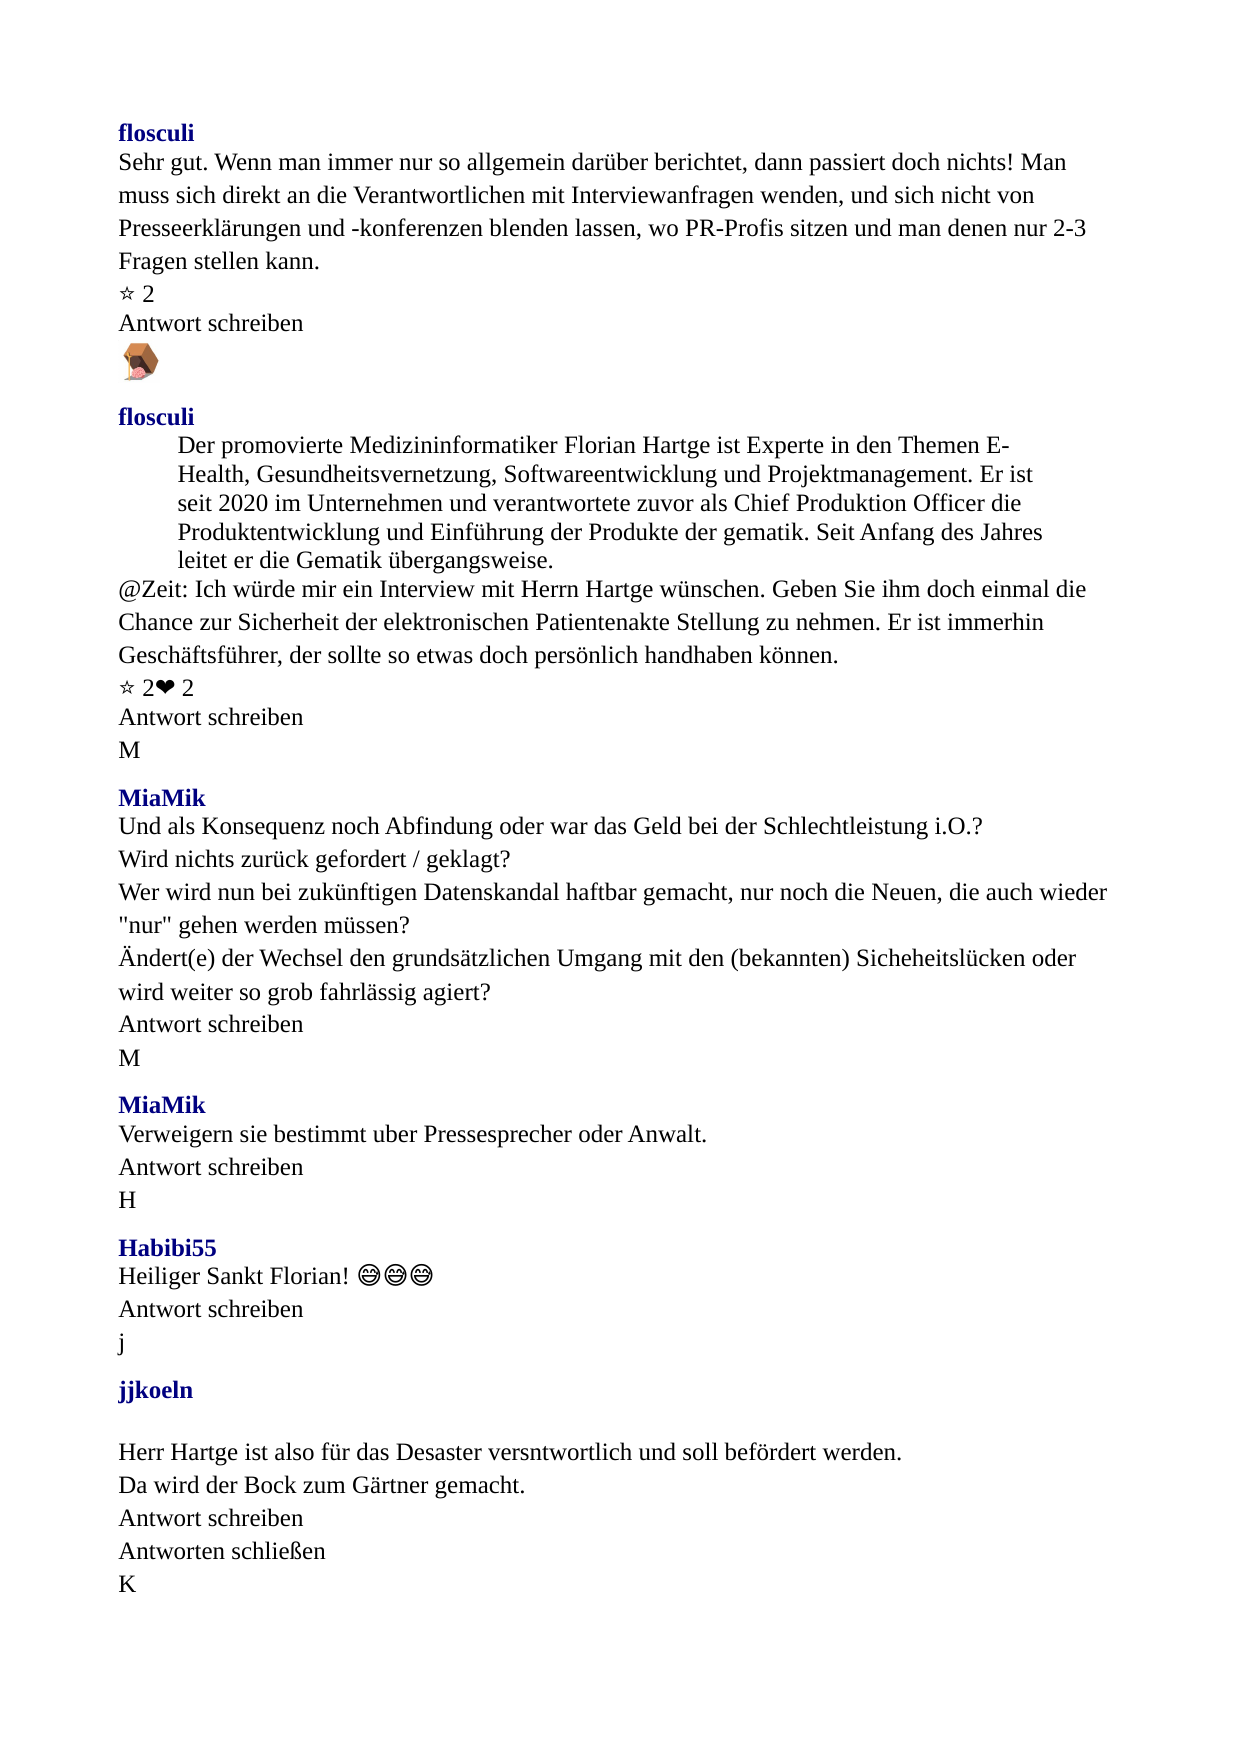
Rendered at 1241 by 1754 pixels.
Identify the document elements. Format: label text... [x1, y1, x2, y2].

text ⭐️ 2 [118, 279, 1122, 308]
subtitle jjkoeln [118, 1375, 1122, 1404]
text H [118, 1185, 1122, 1214]
text Wird nichts zurück gefordert / geklagt? [118, 844, 1122, 873]
text Sehr gut. Wenn man immer nur so allgemein darüber berichtet, dann passiert doch nichts! Man muss sich direkt an die Verantwortlichen mit Interviewanfragen wenden, und sich nicht von Presseerklärungen und -konferenzen blenden lassen, wo PR-Profis sitzen und man denen nur 2-3 Fragen stellen kann. [118, 147, 1122, 275]
subtitle Habibi55 [118, 1233, 1122, 1261]
text Ändert(e) der Wechsel den grundsätzlichen Umgang mit den (bekannten) Sicheheitslücken oder wird weiter so grob fahrlässig agiert? [118, 943, 1122, 1005]
text M [118, 735, 1122, 764]
text Antwort schreiben [118, 308, 1122, 336]
text K [118, 1569, 1122, 1598]
text Antwort schreiben [118, 1503, 1122, 1532]
subtitle MiaMik [118, 1090, 1122, 1119]
text Da wird der Bock zum Gärtner gemacht. [118, 1470, 1122, 1498]
text j [118, 1327, 1122, 1356]
text Antwort schreiben [118, 1009, 1122, 1038]
text M [118, 1043, 1122, 1071]
text Antworten schließen [118, 1536, 1122, 1564]
text ⭐️ 2❤️ 2 [118, 673, 1122, 702]
text Herr Hartge ist also für das Desaster versntwortlich und soll befördert werden. [118, 1437, 1122, 1466]
text @Zeit: Ich würde mir ein Interview mit Herrn Hartge wünschen. Geben Sie ihm doch einmal die Chance zur Sicherheit der elektronischen Patientenakte Stellung zu nehmen. Er ist immerhin Geschäftsführer, der sollte so etwas doch persönlich handhaben können. [118, 574, 1122, 669]
text Antwort schreiben [118, 1152, 1122, 1181]
text Antwort schreiben [118, 1294, 1122, 1323]
text Antwort schreiben [118, 702, 1122, 731]
picture [118, 340, 161, 383]
text Verweigern sie bestimmt uber Pressesprecher oder Anwalt. [118, 1119, 1122, 1148]
subtitle MiaMik [118, 783, 1122, 811]
text Heiliger Sankt Florian! 😅😅😅 [118, 1261, 1122, 1290]
subtitle flosculi [118, 118, 1122, 147]
subtitle flosculi [118, 402, 1122, 431]
text Und als Konsequenz noch Abfindung oder war das Geld bei der Schlechtleistung i.O.? [118, 811, 1122, 840]
text Wer wird nun bei zukünftigen Datenskandal haftbar gemacht, nur noch die Neuen, die auch wieder "nur" gehen werden müssen? [118, 877, 1122, 939]
text Der promovierte Medizininformatiker Florian Hartge ist Experte in den Themen E-Health, Gesundheitsvernetzung, Softwareentwicklung und Projektmanagement. Er ist seit 2020 im Unternehmen und verantwortete zuvor als Chief Produktion Officer die Produktentwicklung und Einführung der Produkte der gematik. Seit Anfang des Jahres leitet er die Gematik übergangsweise. [177, 431, 1063, 574]
